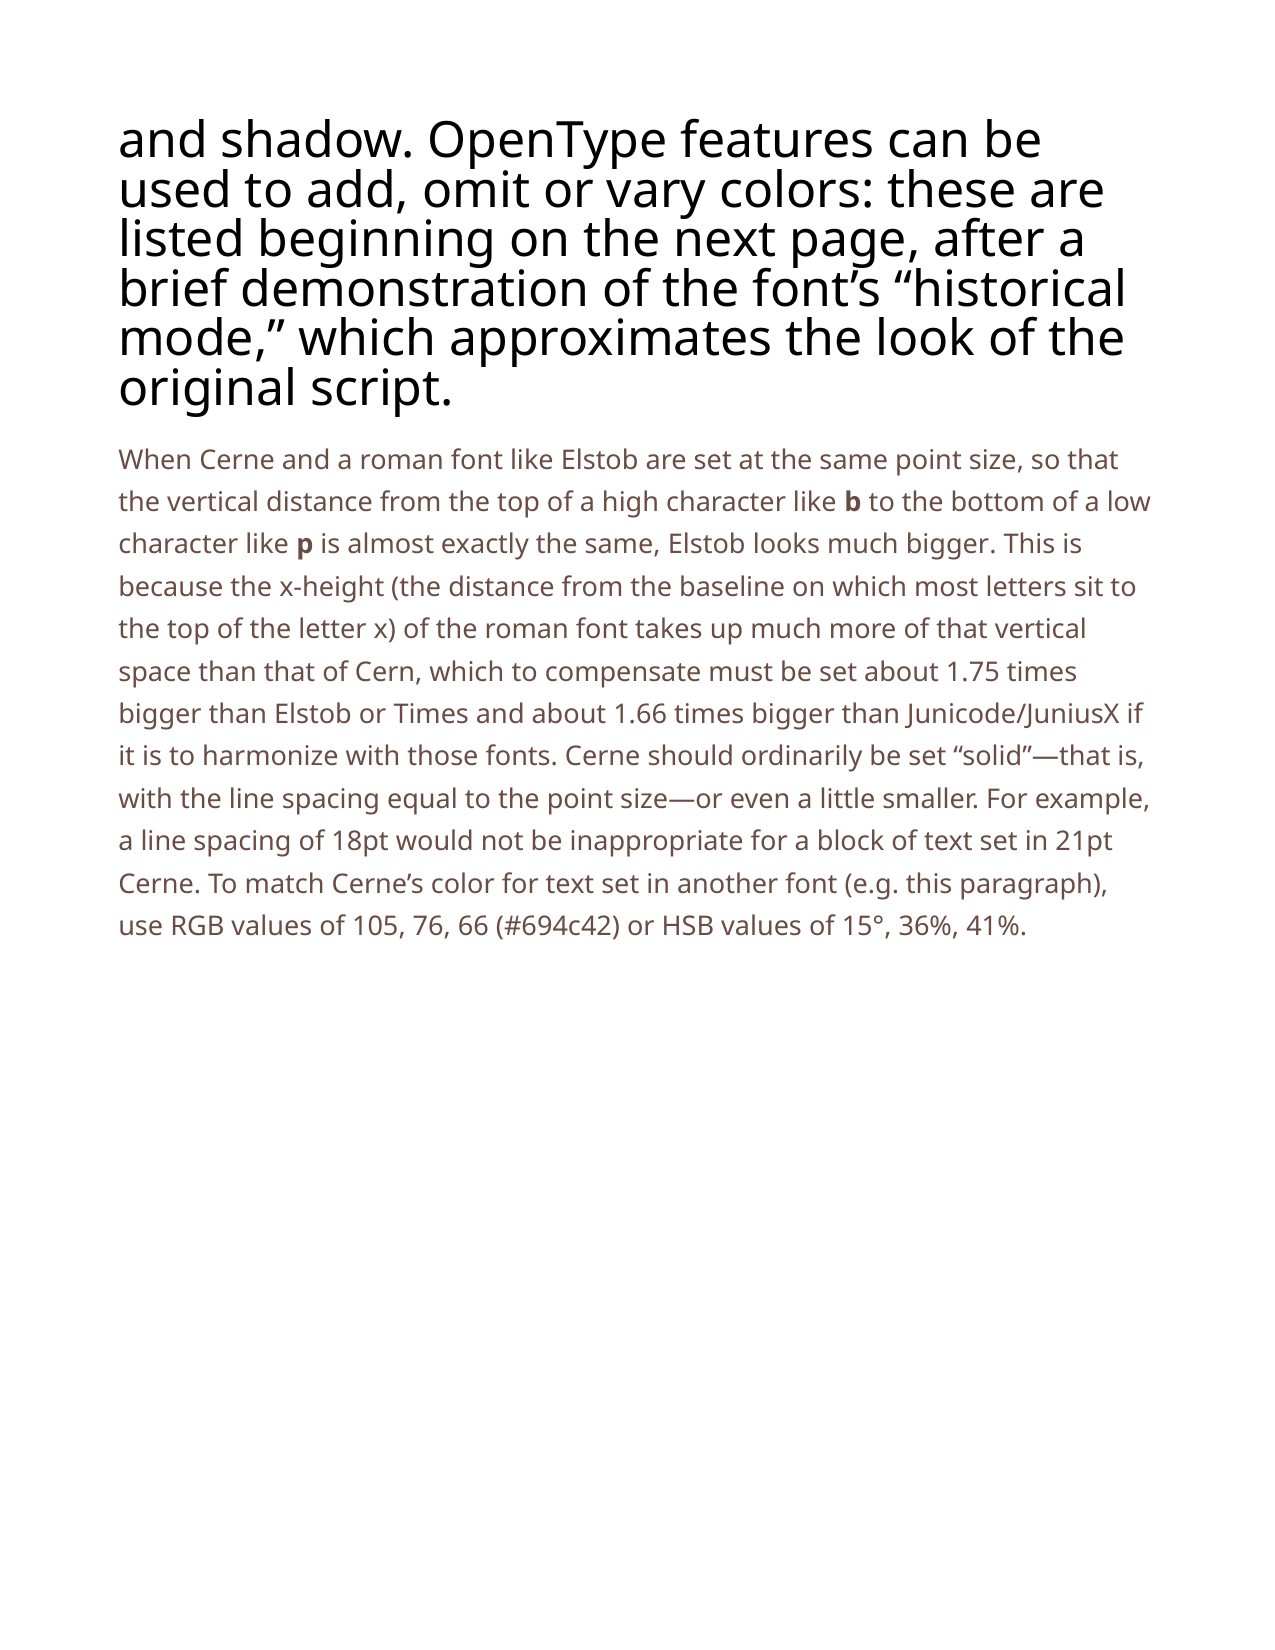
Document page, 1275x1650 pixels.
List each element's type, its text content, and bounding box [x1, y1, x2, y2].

text and shadow. OpenType features can be used to add, omit or vary colors: these are listed beginning on the next page, after a brief demonstration of the font’s “historical mode,” which approximates the look of the original script. [118, 118, 1157, 415]
text When Cerne and a roman font like Elstob are set at the same point size, so that the vertical distance from the top of a high character like b to the bottom of a low character like p is almost exactly the same, Elstob looks much bigger. This is because the x-height (the distance from the baseline on which most letters sit to the top of the letter x) of the roman font takes up much more of that vertical space than that of Cern, which to compensate must be set about 1.75 times bigger than Elstob or Times and about 1.66 times bigger than Junicode/JuniusX if it is to harmonize with those fonts. Cerne should ordinarily be set “solid”—that is, with the line spacing equal to the point size—or even a little smaller. For example, a line spacing of 18pt would not be inappropriate for a block of text set in 21pt Cerne. To match Cerne’s color for text set in another font (e.g. this paragraph), use RGB values of 105, 76, 66 (#694c42) or HSB values of 15°, 36%, 41%. [118, 440, 1157, 943]
